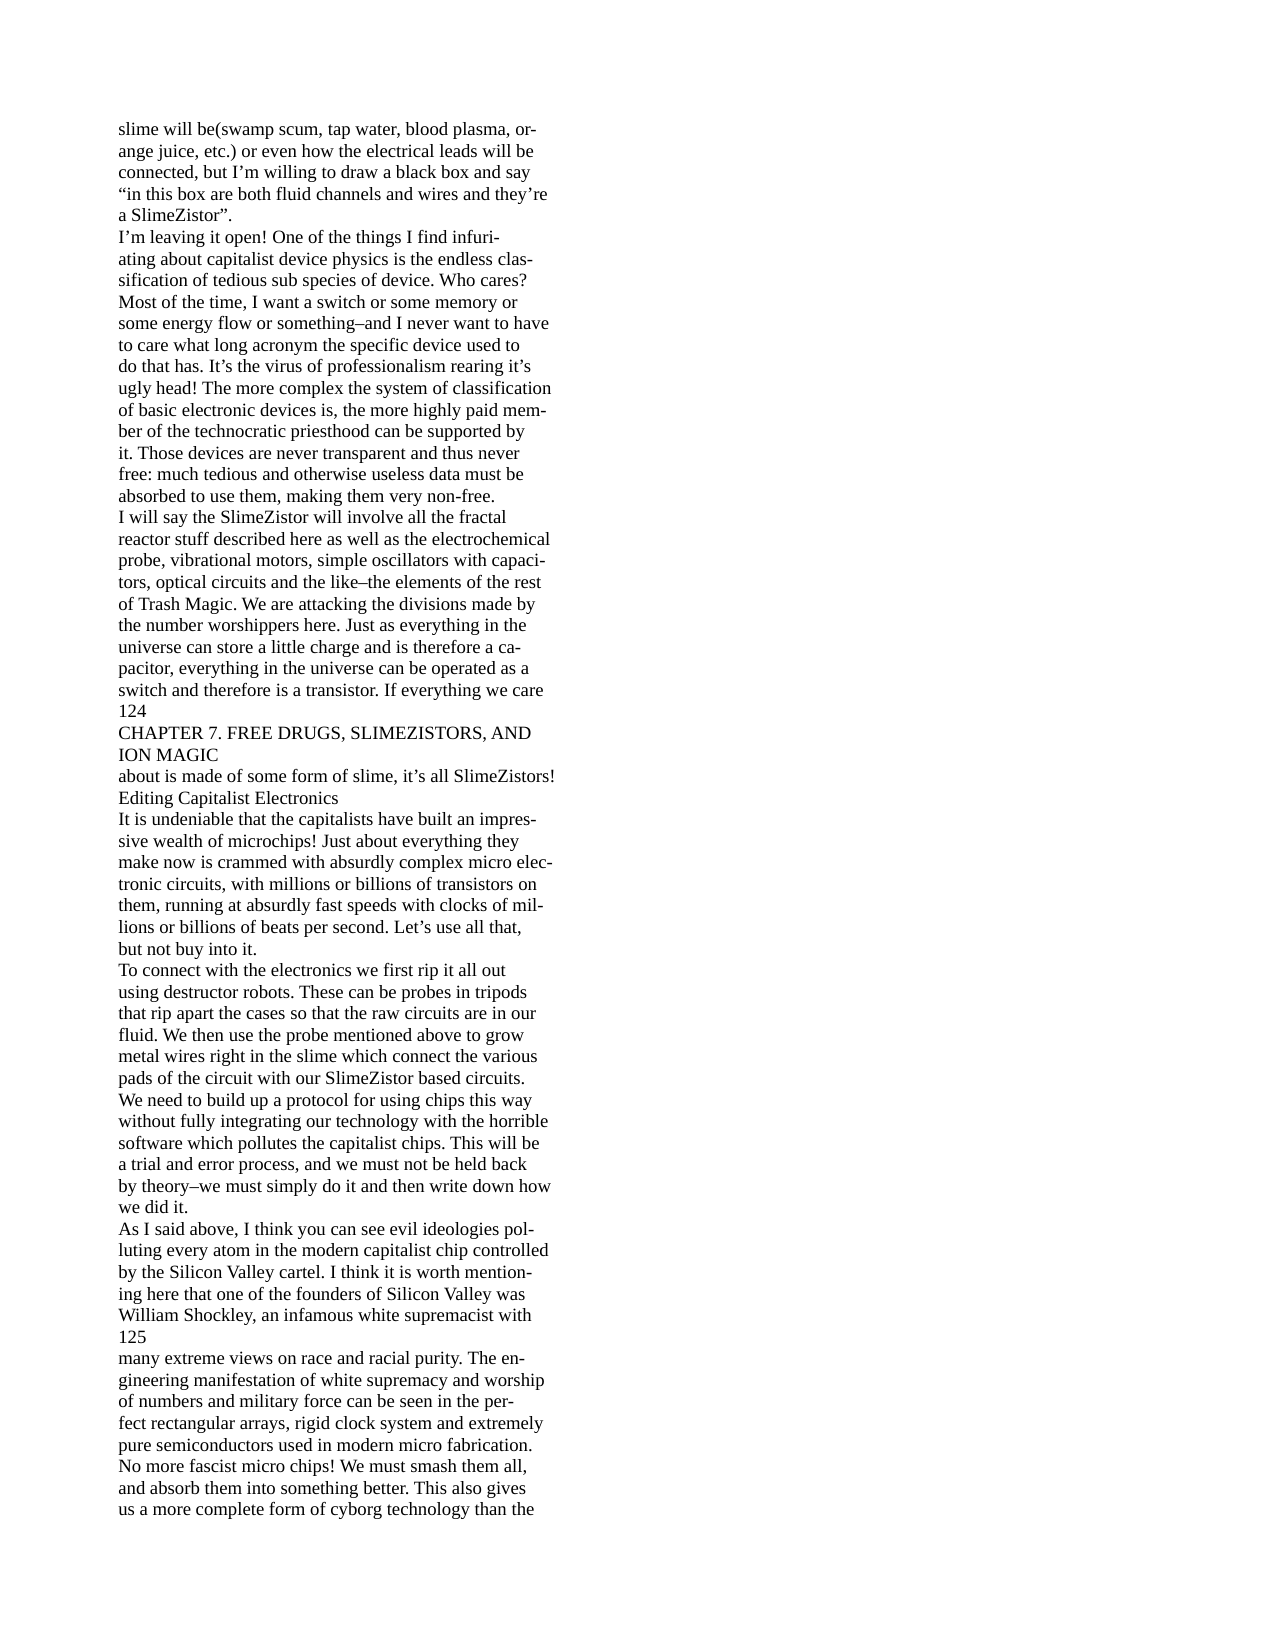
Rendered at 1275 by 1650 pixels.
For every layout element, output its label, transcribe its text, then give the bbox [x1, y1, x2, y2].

text fluid. We then use the probe mentioned above to grow [118, 1024, 1157, 1045]
text metal wires right in the slime which connect the various [118, 1045, 1157, 1067]
text we did it. [118, 1196, 1157, 1218]
text absorbed to use them, making them very non-free. [118, 485, 1157, 506]
text the number worshippers here. Just as everything in the [118, 614, 1157, 636]
text a trial and error process, and we must not be held back [118, 1153, 1157, 1175]
text it. Those devices are never transparent and thus never [118, 442, 1157, 463]
text about is made of some form of slime, it’s all SlimeZistors! [118, 765, 1157, 787]
text universe can store a little charge and is therefore a ca- [118, 636, 1157, 657]
text by the Silicon Valley cartel. I think it is worth mention- [118, 1261, 1157, 1282]
text pads of the circuit with our SlimeZistor based circuits. [118, 1067, 1157, 1088]
text that rip apart the cases so that the raw circuits are in our [118, 1002, 1157, 1024]
text sive wealth of microchips! Just about everything they [118, 830, 1157, 851]
text without fully integrating our technology with the horrible [118, 1110, 1157, 1132]
text probe, vibrational motors, simple oscillators with capaci- [118, 549, 1157, 571]
text Editing Capitalist Electronics [118, 787, 1157, 808]
text gineering manifestation of white supremacy and worship [118, 1369, 1157, 1390]
text sification of tedious sub species of device. Who cares? [118, 269, 1157, 291]
text ating about capitalist device physics is the endless clas- [118, 247, 1157, 269]
text 125 [118, 1326, 1157, 1347]
text 124 [118, 700, 1157, 722]
text reactor stuff described here as well as the electrochemical [118, 528, 1157, 549]
text As I said above, I think you can see evil ideologies pol- [118, 1218, 1157, 1239]
text I’m leaving it open! One of the things I find infuri- [118, 226, 1157, 247]
text I will say the SlimeZistor will involve all the fractal [118, 506, 1157, 528]
text but not buy into it. [118, 937, 1157, 959]
text To connect with the electronics we first rip it all out [118, 959, 1157, 981]
text using destructor robots. These can be probes in tripods [118, 981, 1157, 1002]
text and absorb them into something better. This also gives [118, 1477, 1157, 1498]
text lions or billions of beats per second. Let’s use all that, [118, 916, 1157, 937]
text some energy flow or something–and I never want to have [118, 312, 1157, 334]
text of numbers and military force can be seen in the per- [118, 1390, 1157, 1412]
text software which pollutes the capitalist chips. This will be [118, 1132, 1157, 1153]
text many extreme views on race and racial purity. The en- [118, 1347, 1157, 1369]
text ing here that one of the founders of Silicon Valley was [118, 1282, 1157, 1304]
text them, running at absurdly fast speeds with clocks of mil- [118, 894, 1157, 916]
text of basic electronic devices is, the more highly paid mem- [118, 398, 1157, 420]
text ugly head! The more complex the system of classification [118, 377, 1157, 398]
text “in this box are both fluid channels and wires and they’re [118, 183, 1157, 204]
text pure semiconductors used in modern micro fabrication. [118, 1433, 1157, 1455]
text connected, but I’m willing to draw a black box and say [118, 161, 1157, 183]
text of Trash Magic. We are attacking the divisions made by [118, 592, 1157, 614]
text luting every atom in the modern capitalist chip controlled [118, 1239, 1157, 1261]
text to care what long acronym the specific device used to [118, 334, 1157, 355]
text ber of the technocratic priesthood can be supported by [118, 420, 1157, 442]
text by theory–we must simply do it and then write down how [118, 1175, 1157, 1196]
text us a more complete form of cyborg technology than the [118, 1498, 1157, 1520]
text We need to build up a protocol for using chips this way [118, 1088, 1157, 1110]
text fect rectangular arrays, rigid clock system and extremely [118, 1412, 1157, 1433]
text William Shockley, an infamous white supremacist with [118, 1304, 1157, 1326]
text switch and therefore is a transistor. If everything we care [118, 679, 1157, 700]
text Most of the time, I want a switch or some memory or [118, 291, 1157, 312]
text do that has. It’s the virus of professionalism rearing it’s [118, 355, 1157, 377]
text tors, optical circuits and the like–the elements of the rest [118, 571, 1157, 592]
text make now is crammed with absurdly complex micro elec- [118, 851, 1157, 873]
text ange juice, etc.) or even how the electrical leads will be [118, 140, 1157, 161]
text ION MAGIC [118, 743, 1157, 765]
text slime will be(swamp scum, tap water, blood plasma, or- [118, 118, 1157, 140]
text tronic circuits, with millions or billions of transistors on [118, 873, 1157, 894]
text a SlimeZistor”. [118, 204, 1157, 226]
text pacitor, everything in the universe can be operated as a [118, 657, 1157, 679]
text CHAPTER 7. FREE DRUGS, SLIMEZISTORS, AND [118, 722, 1157, 743]
text It is undeniable that the capitalists have built an impres- [118, 808, 1157, 830]
text free: much tedious and otherwise useless data must be [118, 463, 1157, 485]
text No more fascist micro chips! We must smash them all, [118, 1455, 1157, 1477]
